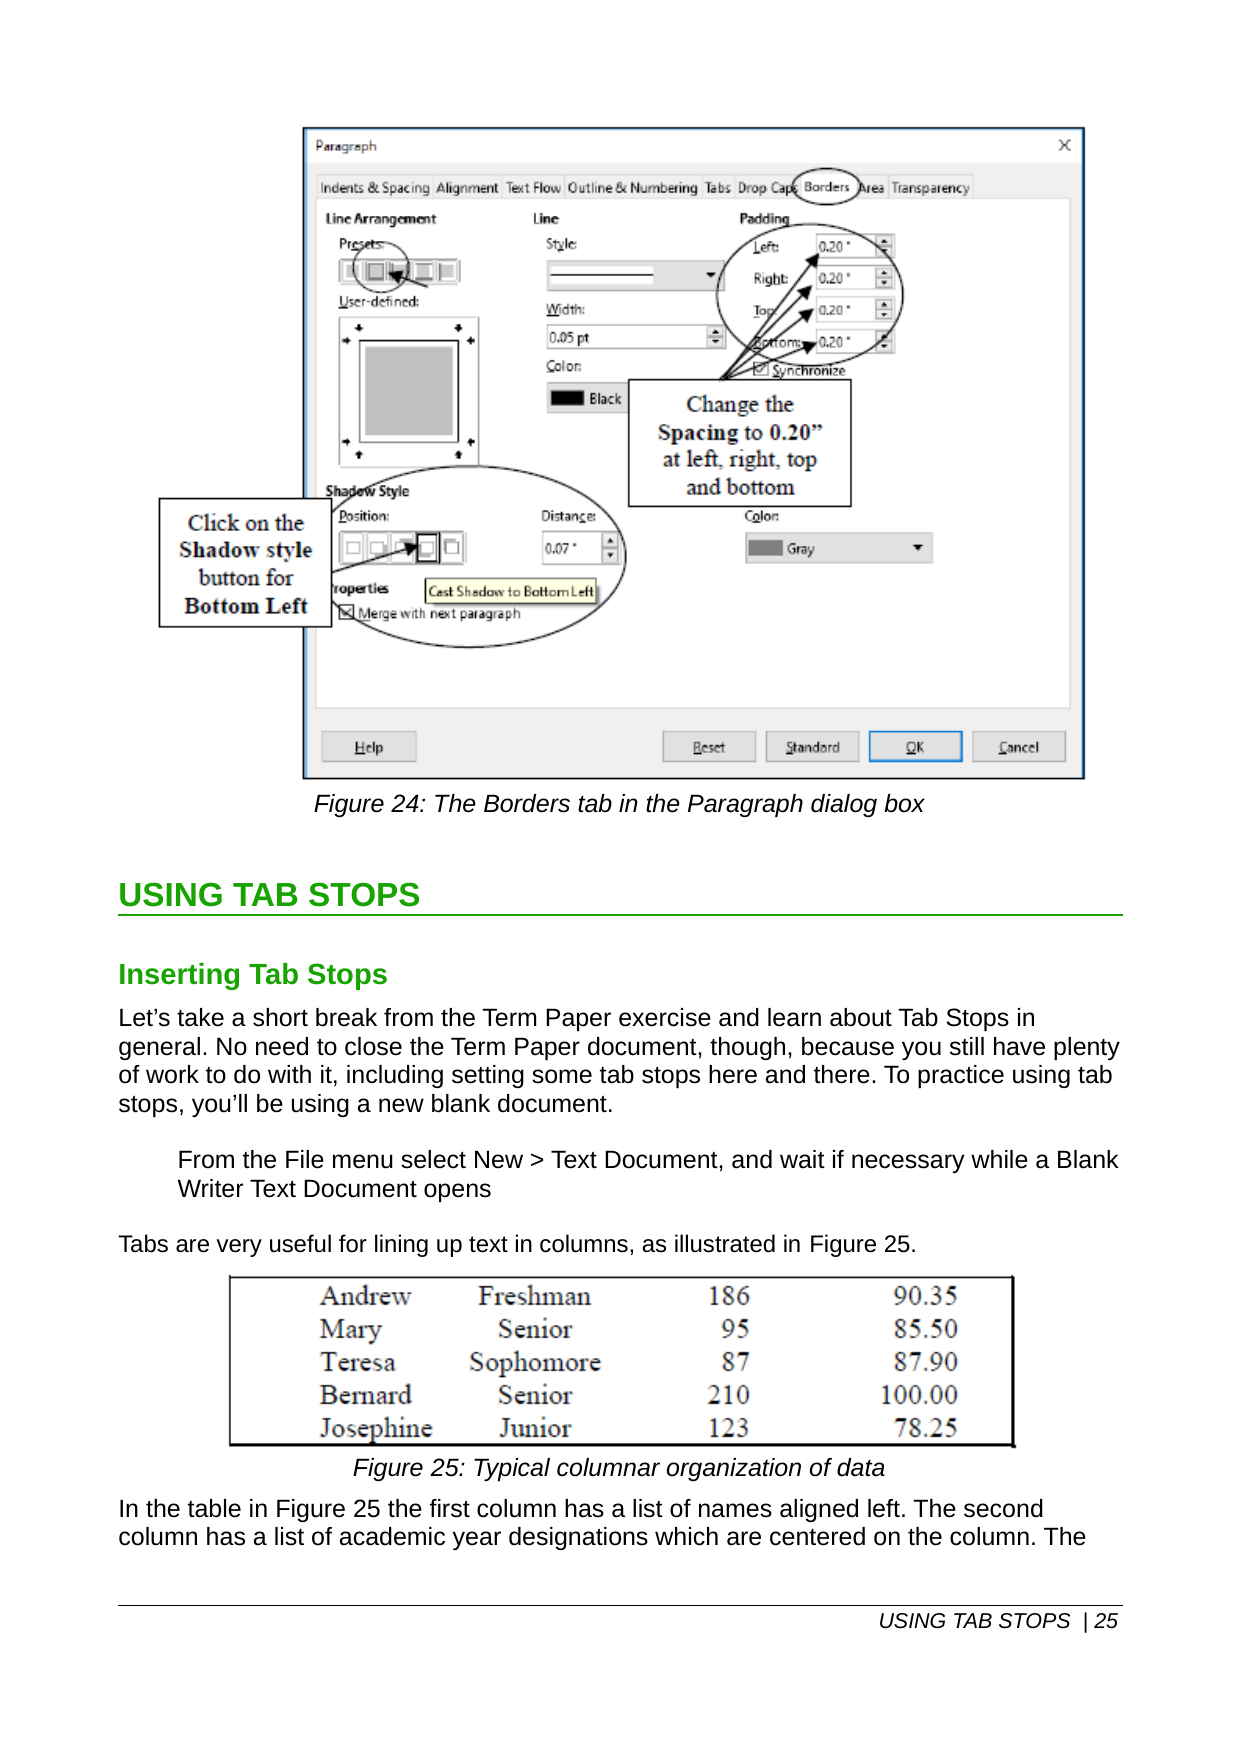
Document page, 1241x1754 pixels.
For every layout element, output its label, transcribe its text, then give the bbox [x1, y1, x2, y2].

picture [220, 1270, 1021, 1453]
text In the table in Figure 25 the first column has a list of names aligned left. The second column has a list of academic year designations which are centered on the column. The [118, 1493, 1123, 1551]
text Tabs are very useful for lining up text in columns, as illustrated in Figure 25. [118, 1230, 1123, 1258]
subtitle Inserting Tab Stops [118, 957, 1123, 991]
subtitle USING TAB STOPS [118, 876, 1123, 914]
text Let’s take a short break from the Term Paper exercise and learn about Tab Stops in general. No need to close the Term Paper document, though, because you still have plenty of work to do with it, including setting some tab stops here and there. To practice using tab stops, you’ll be using a new blank document. [118, 1003, 1123, 1118]
text Figure 24: The Borders tab in the Paragraph dialog box [148, 789, 1092, 817]
text From the File menu select New > Text Document, and wait if necessary while a Blank Writer Text Document opens [177, 1145, 1123, 1203]
text Figure 25: Typical columnar organization of data [220, 1453, 1021, 1482]
picture [148, 118, 1093, 789]
